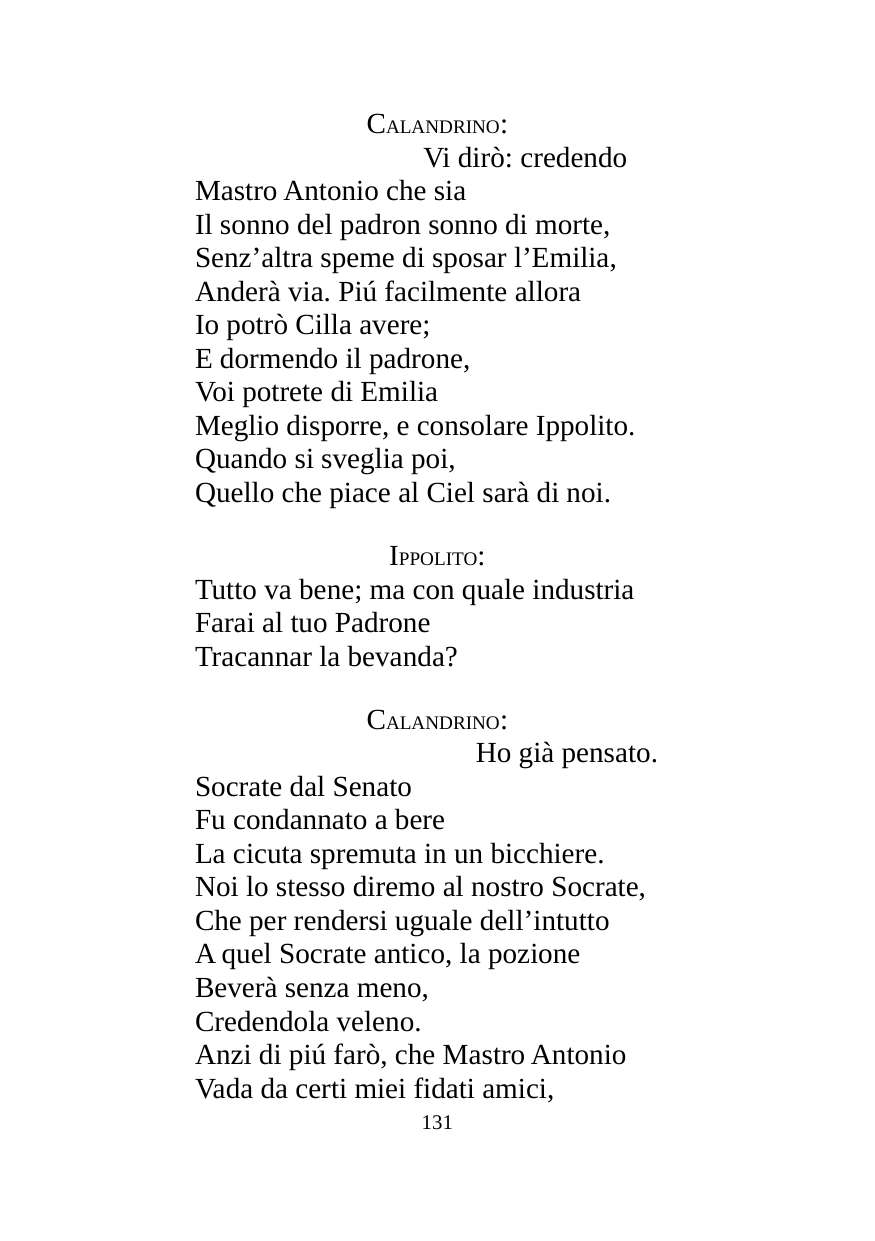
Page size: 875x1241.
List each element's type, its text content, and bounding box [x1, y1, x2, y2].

text Tutto va bene; ma con quale industria Farai al tuo Padrone Tracannar la bevanda? [195, 572, 768, 672]
text Socrate dal Senato Fu condannato a bere La cicuta spremuta in un bicchiere. Noi lo stesso diremo al nostro Socrate, Che per rendersi uguale dell’intutto A quel Socrate antico, la pozione Beverà senza meno, Credendola veleno. [195, 769, 768, 1037]
text Mastro Antonio che sia Il sonno del padron sonno di morte, Senz’altra speme di sposar l’Emilia, Anderà via. Piú facilmente allora Io potrò Cilla avere; E dormendo il padrone, Voi potrete di Emilia Meglio disporre, e consolare Ippolito. Quando si sveglia poi, Quello che piace al Ciel sarà di noi. [195, 173, 768, 509]
text Vi dirò: credendo [106, 140, 768, 173]
text Ho già pensato. [224, 735, 768, 769]
text Calandrino: [106, 702, 768, 735]
text Ippolito: [106, 538, 768, 572]
text Anzi di piú farò, che Mastro Antonio Vada da certi miei fidati amici, [195, 1037, 768, 1104]
text Calandrino: [106, 106, 768, 140]
